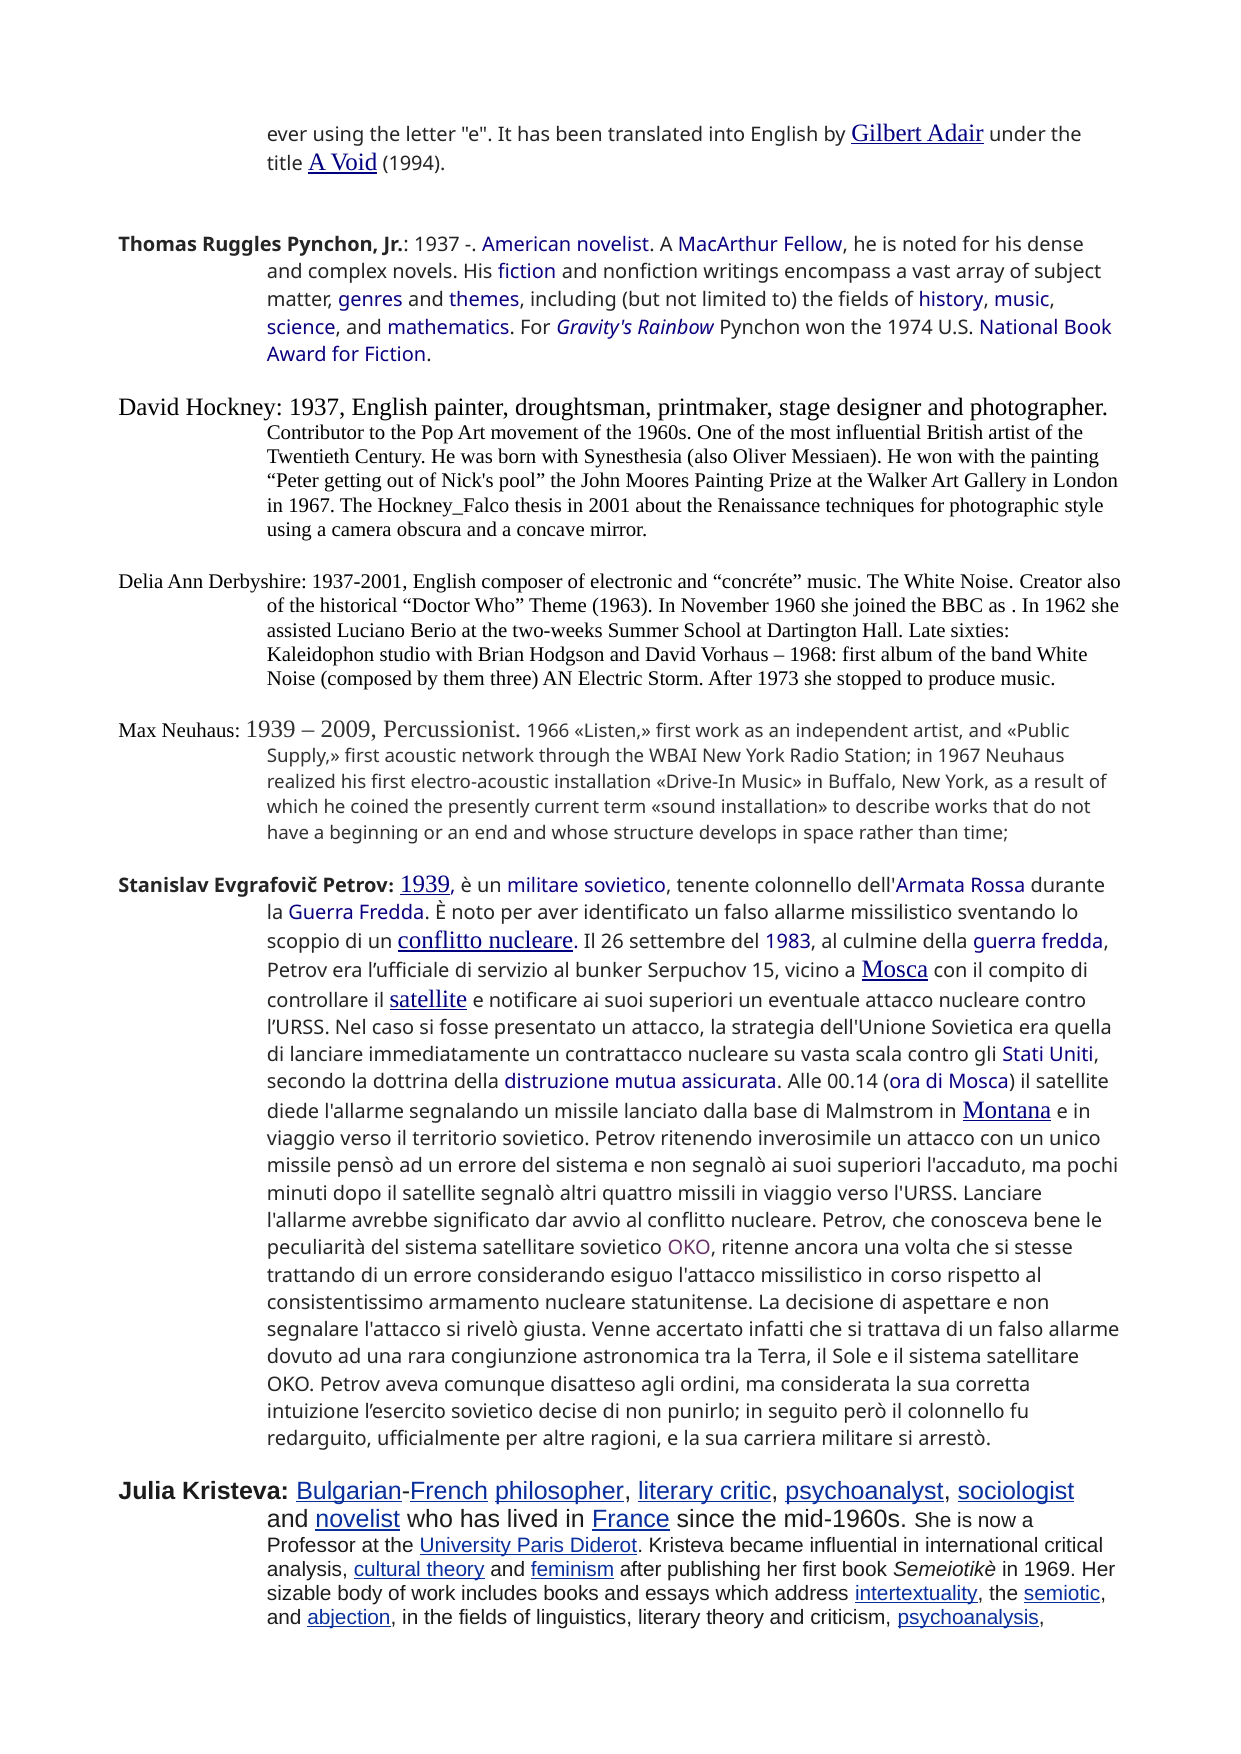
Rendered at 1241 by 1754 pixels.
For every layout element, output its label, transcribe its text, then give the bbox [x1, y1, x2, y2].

text Thomas Ruggles Pynchon, Jr.: 1937 -. American novelist. A MacArthur Fellow, he is noted for his dense and complex novels. His fiction and nonfiction writings encompass a vast array of subject matter, genres and themes, including (but not limited to) the fields of history, music, science, and mathematics. For Gravity's Rainbow Pynchon won the 1974 U.S. National Book Award for Fiction. [118, 229, 1122, 367]
text Stanislav Evgrafovič Petrov: 1939, è un militare sovietico, tenente colonnello dell'Armata Rossa durante la Guerra Fredda. È noto per aver identificato un falso allarme missilistico sventando lo scoppio di un conflitto nucleare. Il 26 settembre del 1983, al culmine della guerra fredda, Petrov era l’ufficiale di servizio al bunker Serpuchov 15, vicino a Mosca con il compito di controllare il satellite e notificare ai suoi superiori un eventuale attacco nucleare contro l’URSS. Nel caso si fosse presentato un attacco, la strategia dell'Unione Sovietica era quella di lanciare immediatamente un contrattacco nucleare su vasta scala contro gli Stati Uniti, secondo la dottrina della distruzione mutua assicurata. Alle 00.14 (ora di Mosca) il satellite diede l'allarme segnalando un missile lanciato dalla base di Malmstrom in Montana e in viaggio verso il territorio sovietico. Petrov ritenendo inverosimile un attacco con un unico missile pensò ad un errore del sistema e non segnalò ai suoi superiori l'accaduto, ma pochi minuti dopo il satellite segnalò altri quattro missili in viaggio verso l'URSS. Lanciare l'allarme avrebbe significato dar avvio al conflitto nucleare. Petrov, che conosceva bene le peculiarità del sistema satellitare sovietico OKO, ritenne ancora una volta che si stesse trattando di un errore considerando esiguo l'attacco missilistico in corso rispetto al consistentissimo armamento nucleare statunitense. La decisione di aspettare e non segnalare l'attacco si rivelò giusta. Venne accertato infatti che si trattava di un falso allarme dovuto ad una rara congiunzione astronomica tra la Terra, il Sole e il sistema satellitare OKO. Petrov aveva comunque disatteso agli ordini, ma considerata la sua corretta intuizione l’esercito sovietico decise di non punirlo; in seguito però il colonnello fu redarguito, ufficialmente per altre ragioni, e la sua carriera militare si arrestò. [118, 869, 1122, 1452]
text Julia Kristeva: Bulgarian-French philosopher, literary critic, psychoanalyst, sociologist and novelist who has lived in France since the mid-1960s. She is now a Professor at the University Paris Diderot. Kristeva became influential in international critical analysis, cultural theory and feminism after publishing her first book Semeiotikè in 1969. Her sizable body of work includes books and essays which address intertextuality, the semiotic, and abjection, in the fields of linguistics, literary theory and criticism, psychoanalysis, [118, 1476, 1122, 1629]
text David Hockney: 1937, English painter, droughtsman, printmaker, stage designer and photographer. Contributor to the Pop Art movement of the 1960s. One of the most influential British artist of the Twentieth Century. He was born with Synesthesia (also Oliver Messiaen). He won with the painting “Peter getting out of Nick's pool” the John Moores Painting Prize at the Walker Art Gallery in London in 1967. The Hockney_Falco thesis in 2001 about the Renaissance techniques for photographic style using a camera obscura and a concave mirror. [118, 392, 1122, 541]
text Max Neuhaus: 1939 – 2009, Percussionist. 1966 «Listen,» first work as an independent artist, and «Public Supply,» first acoustic network through the WBAI New York Radio Station; in 1967 Neuhaus realized his first electro-acoustic installation «Drive-In Music» in Buffalo, New York, as a result of which he coined the presently current term «sound installation» to describe works that do not have a beginning or an end and whose structure develops in space rather than time; [118, 714, 1122, 844]
text ever using the letter "e". It has been translated into English by Gilbert Adair under the title A Void (1994). [118, 118, 1122, 177]
text Delia Ann Derbyshire: 1937-2001, English composer of electronic and “concréte” music. The White Noise. Creator also of the historical “Doctor Who” Theme (1963). In November 1960 she joined the BBC as . In 1962 she assisted Luciano Berio at the two-weeks Summer School at Dartington Hall. Late sixties: Kaleidophon studio with Brian Hodgson and David Vorhaus – 1968: first album of the band White Noise (composed by them three) AN Electric Storm. After 1973 she stopped to produce music. [118, 569, 1122, 690]
